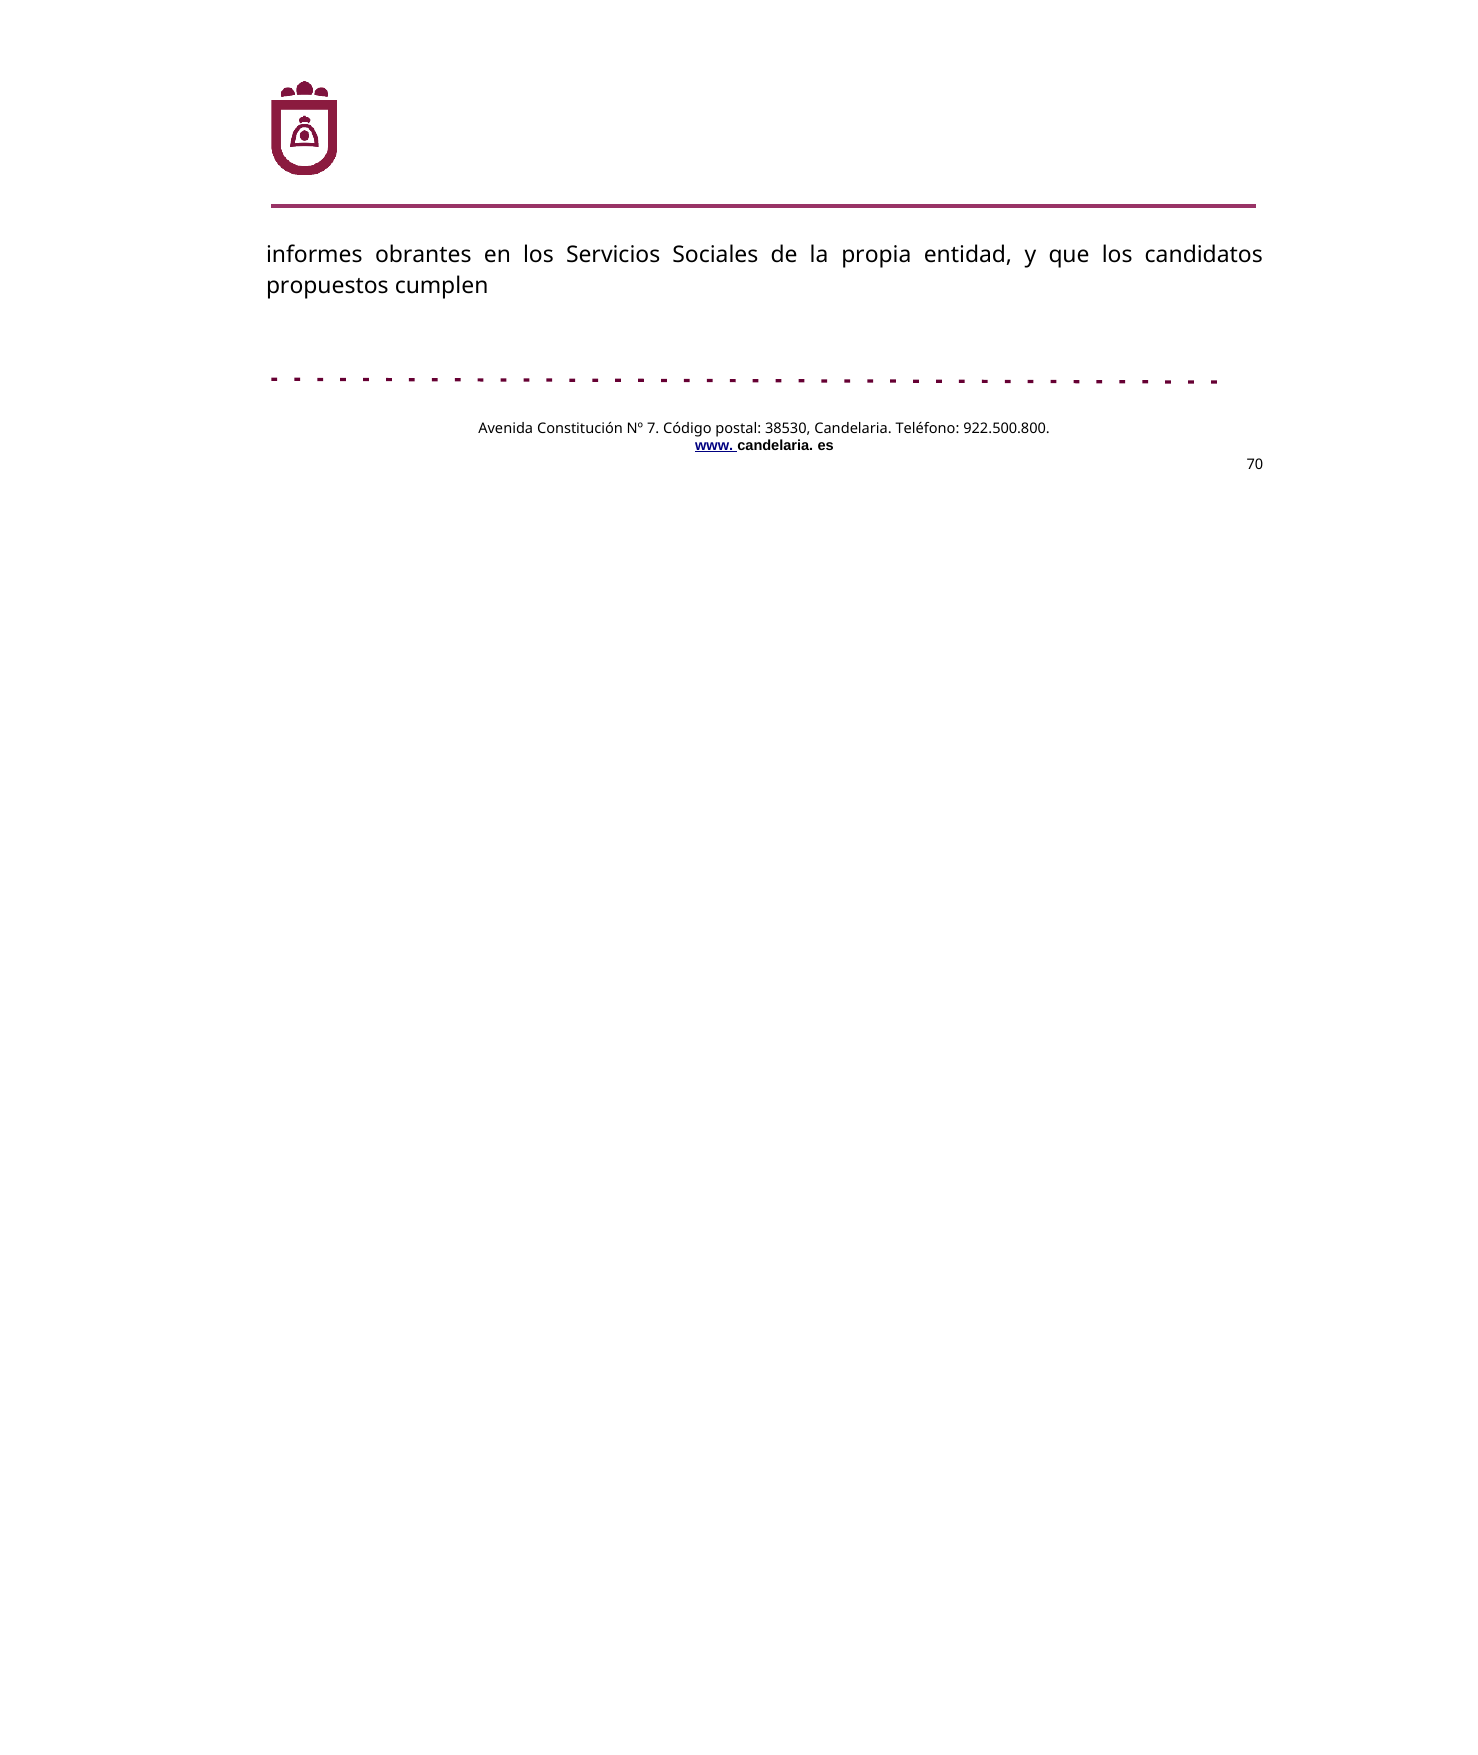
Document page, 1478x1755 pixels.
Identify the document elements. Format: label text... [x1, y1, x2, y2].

text 70 [37, 454, 1263, 474]
text www. candelaria. es [101, 437, 1427, 453]
text Avenida Constitución Nº 7. Código postal: 38530, Candelaria. Teléfono: 922.500.800. [101, 420, 1427, 437]
text informes obrantes en los Servicios Sociales de la propia entidad, y que los candidatos propuestos cumplen [266, 238, 1263, 300]
